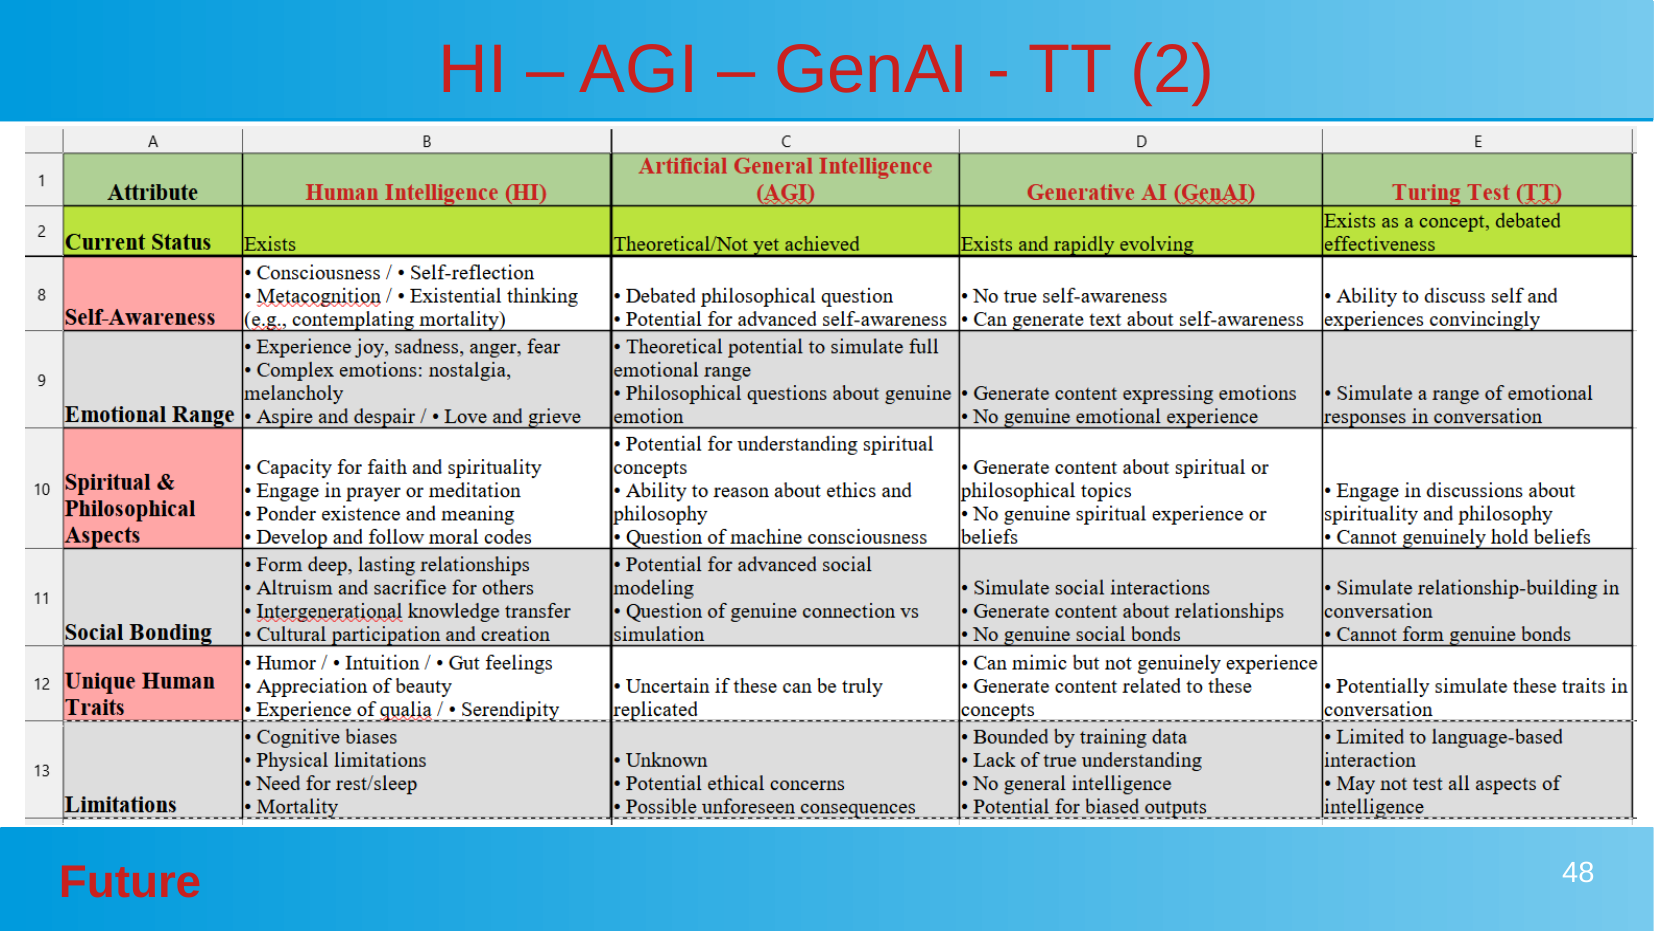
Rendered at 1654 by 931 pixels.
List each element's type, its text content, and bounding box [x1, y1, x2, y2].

title HI – AGI – GenAI - TT (2) [59, 29, 1595, 108]
picture [25, 126, 1637, 826]
